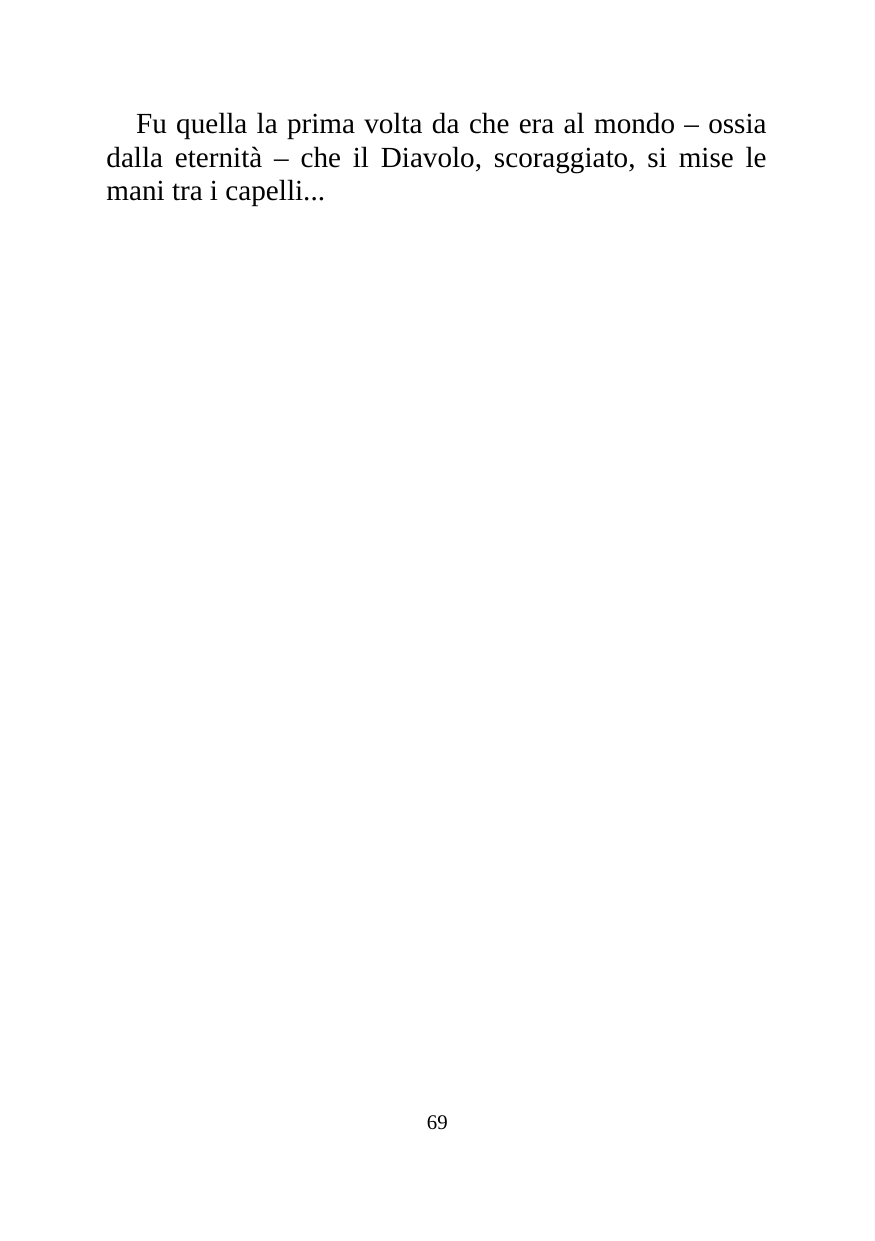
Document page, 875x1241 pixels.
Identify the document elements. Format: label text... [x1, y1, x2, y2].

text Fu quella la prima volta da che era al mondo – ossia dalla eternità – che il Diavolo, scoraggiato, si mise le mani tra i capelli... [106, 106, 768, 207]
